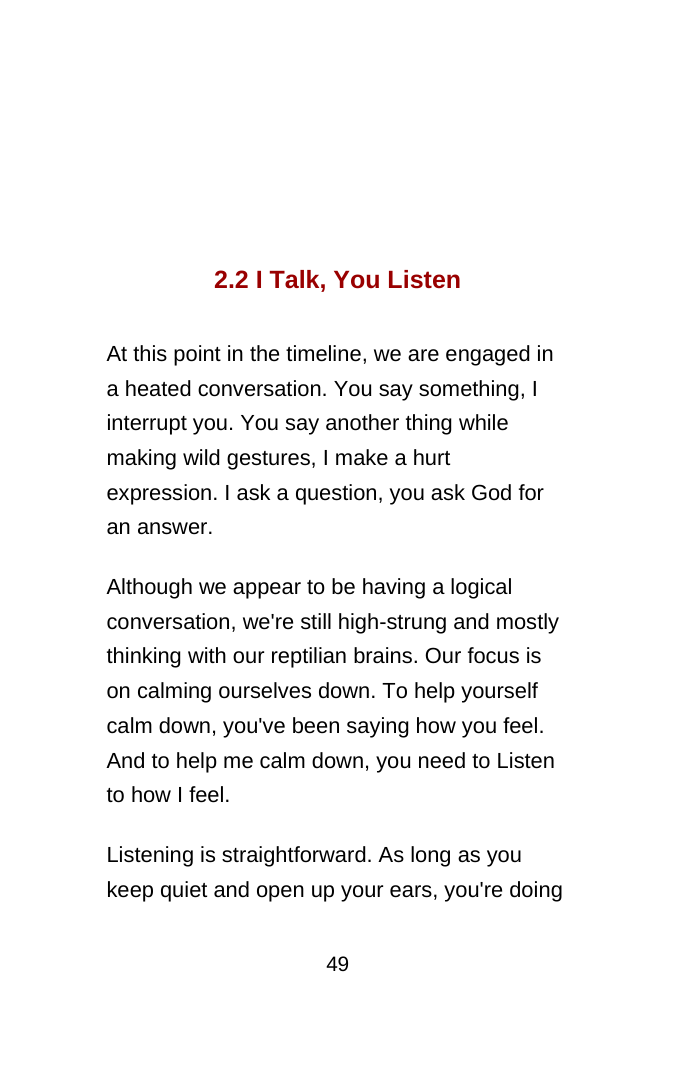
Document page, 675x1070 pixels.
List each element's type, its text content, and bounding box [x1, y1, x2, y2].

text At this point in the timeline, we are engaged in a heated conversation. You say something, I interrupt you. You say another thing while making wild gestures, I make a hurt expression. I ask a question, you ask God for an answer. [106, 341, 568, 539]
text Although we appear to be having a logical conversation, we're still high-strung and mostly thinking with our reptilian brains. Our focus is on calming ourselves down. To help yourself calm down, you've been saying how you feel. And to help me calm down, you need to Listen to how I feel. [106, 574, 568, 807]
subtitle 2.2 I Talk, You Listen [106, 265, 568, 293]
text Listening is straightforward. As long as you keep quiet and open up your ears, you're doing [106, 842, 568, 902]
